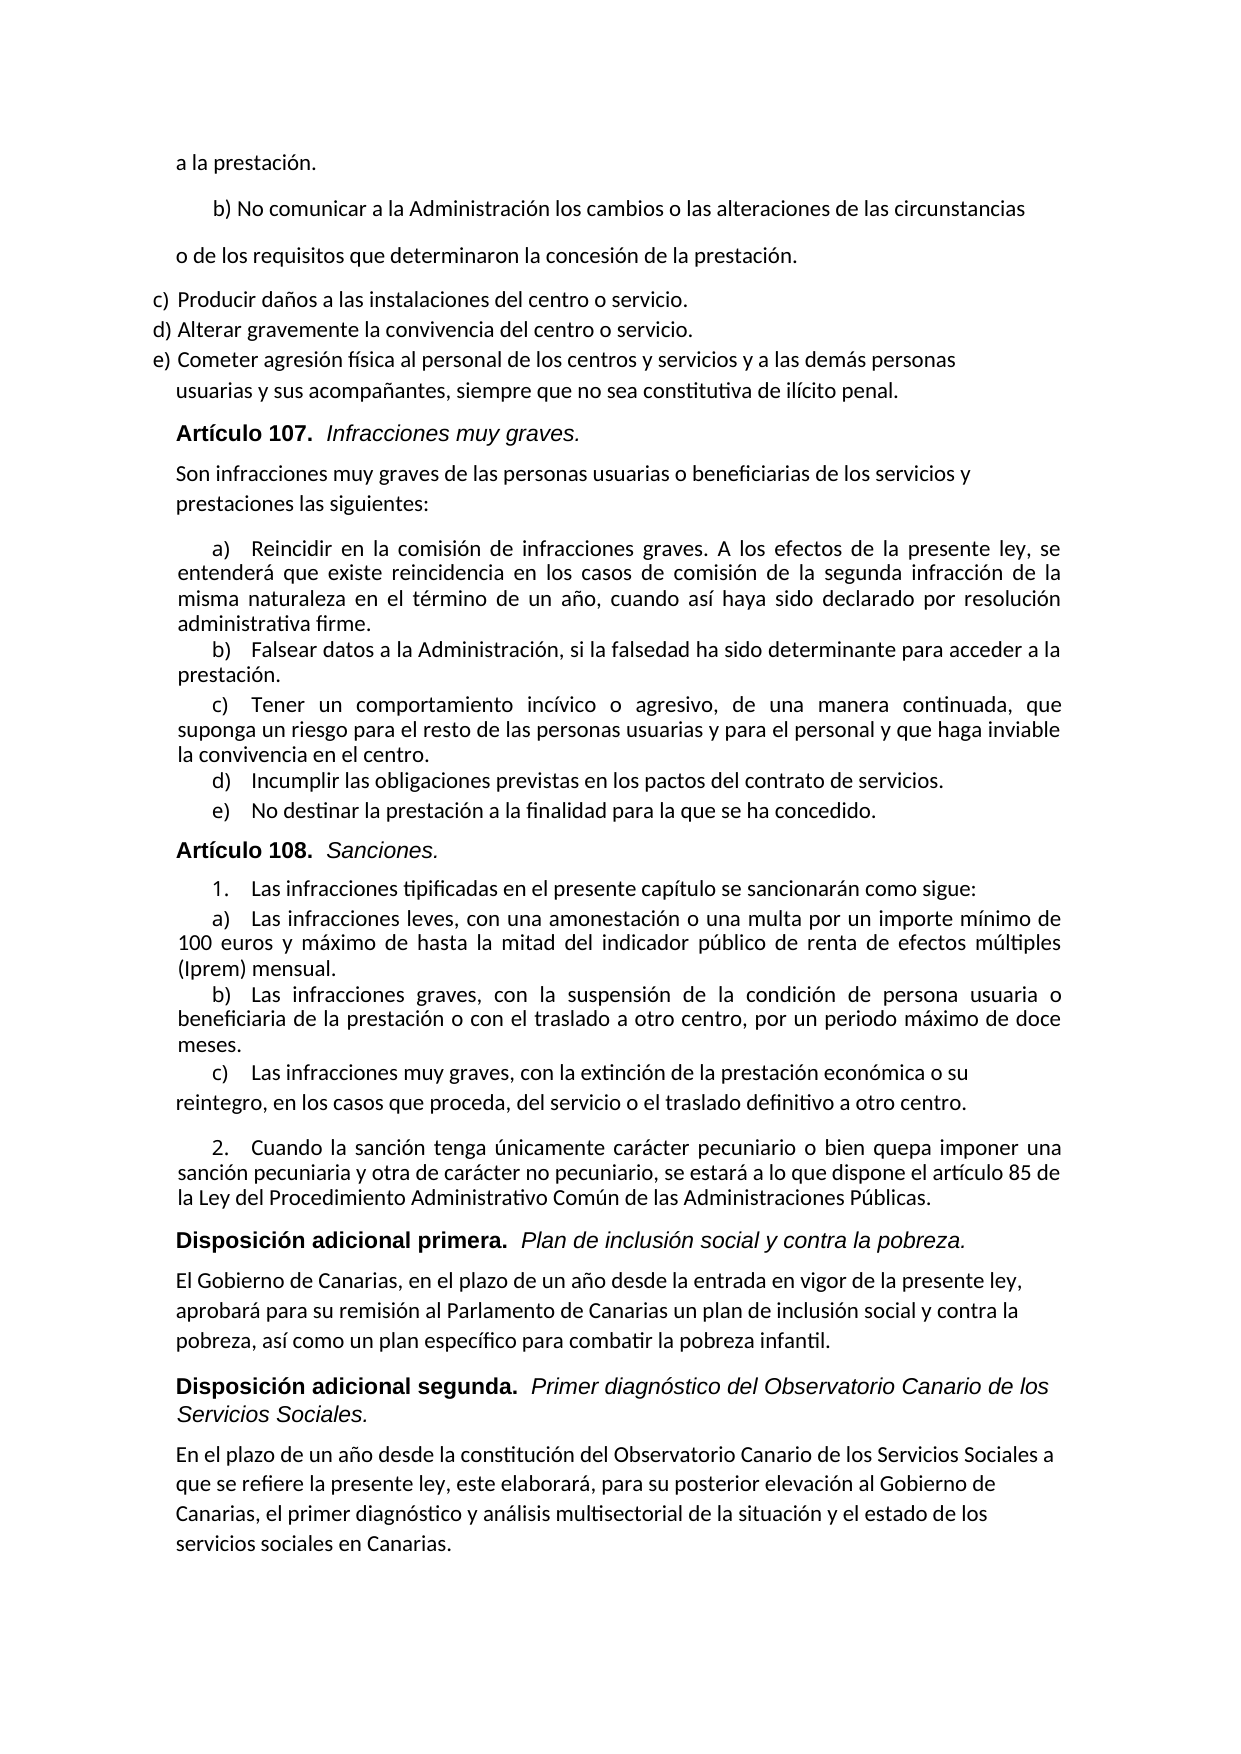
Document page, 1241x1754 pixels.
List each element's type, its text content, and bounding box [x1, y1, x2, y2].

list Incumplir las obligaciones previstas en los pactos del contrato de servicios. [177, 768, 1063, 794]
text usuarias y sus acompañantes, siempre que no sea constitutiva de ilícito penal. [176, 377, 1063, 405]
list Cometer agresión física al personal de los centros y servicios y a las demás personas [152, 347, 1063, 372]
list Reincidir en la comisión de infracciones graves. A los efectos de la presente ley, se entenderá que existe reincidencia en los casos de comisión de la segunda infracción de la misma naturaleza en el término de un año, cuando así haya sido declarado por resolución administrativa firme. [177, 536, 1063, 637]
list Las infracciones muy graves, con la extinción de la prestación económica o su [177, 1058, 1063, 1086]
text Son infracciones muy graves de las personas usuarias o beneficiarias de los servicios y prestaciones las siguientes: [176, 459, 1063, 517]
list Falsear datos a la Administración, si la falsedad ha sido determinante para acceder a la prestación. [177, 637, 1063, 688]
text Disposición adicional primera. Plan de inclusión social y contra la pobreza. [176, 1227, 1063, 1254]
list No destinar la prestación a la finalidad para la que se ha concedido. [177, 798, 1063, 824]
text reintegro, en los casos que proceda, del servicio o el traslado definitivo a otro centro. [176, 1088, 1063, 1116]
text El Gobierno de Canarias, en el plazo de un año desde la entrada en vigor de la presente ley, aprobará para su remisión al Parlamento de Canarias un plan de inclusión social y contra la pobreza, así como un plan específico para combatir la pobreza infantil. [176, 1267, 1063, 1354]
text Disposición adicional segunda. Primer diagnóstico del Observatorio Canario de los Servicios Sociales. [176, 1373, 1063, 1427]
list Las infracciones leves, con una amonestación o una multa por un importe mínimo de 100 euros y máximo de hasta la mitad del indicador público de renta de efectos múltiples (Iprem) mensual. [177, 906, 1063, 982]
text o de los requisitos que determinaron la concesión de la prestación. [176, 241, 1063, 269]
text En el plazo de un año desde la constitución del Observatorio Canario de los Servicios Sociales a que se refiere la presente ley, este elaborará, para su posterior elevación al Gobierno de Canarias, el primer diagnóstico y análisis multisectorial de la situación y el estado de los servicios sociales en Canarias. [176, 1440, 1063, 1557]
text Artículo 108. Sanciones. [176, 837, 1063, 864]
text b) No comunicar a la Administración los cambios o las alteraciones de las circunstancias [213, 194, 1063, 222]
list Alterar gravemente la convivencia del centro o servicio. [152, 317, 1063, 343]
text Artículo 107. Infracciones muy graves. [176, 420, 1063, 447]
list Cuando la sanción tenga únicamente carácter pecuniario o bien quepa imponer una sanción pecuniaria y otra de carácter no pecuniario, se estará a lo que dispone el artículo 85 de la Ley del Procedimiento Administrativo Común de las Administraciones Públicas. [177, 1135, 1063, 1211]
list Las infracciones tipificadas en el presente capítulo se sancionarán como sigue: [177, 876, 1063, 901]
list Tener un comportamiento incívico o agresivo, de una manera continuada, que suponga un riesgo para el resto de las personas usuarias y para el personal y que haga inviable la convivencia en el centro. [177, 692, 1063, 768]
text a la prestación. [176, 148, 1063, 176]
list Producir daños a las instalaciones del centro o servicio. [152, 287, 1063, 313]
list Las infracciones graves, con la suspensión de la condición de persona usuaria o beneficiaria de la prestación o con el traslado a otro centro, por un periodo máximo de doce meses. [177, 982, 1063, 1058]
